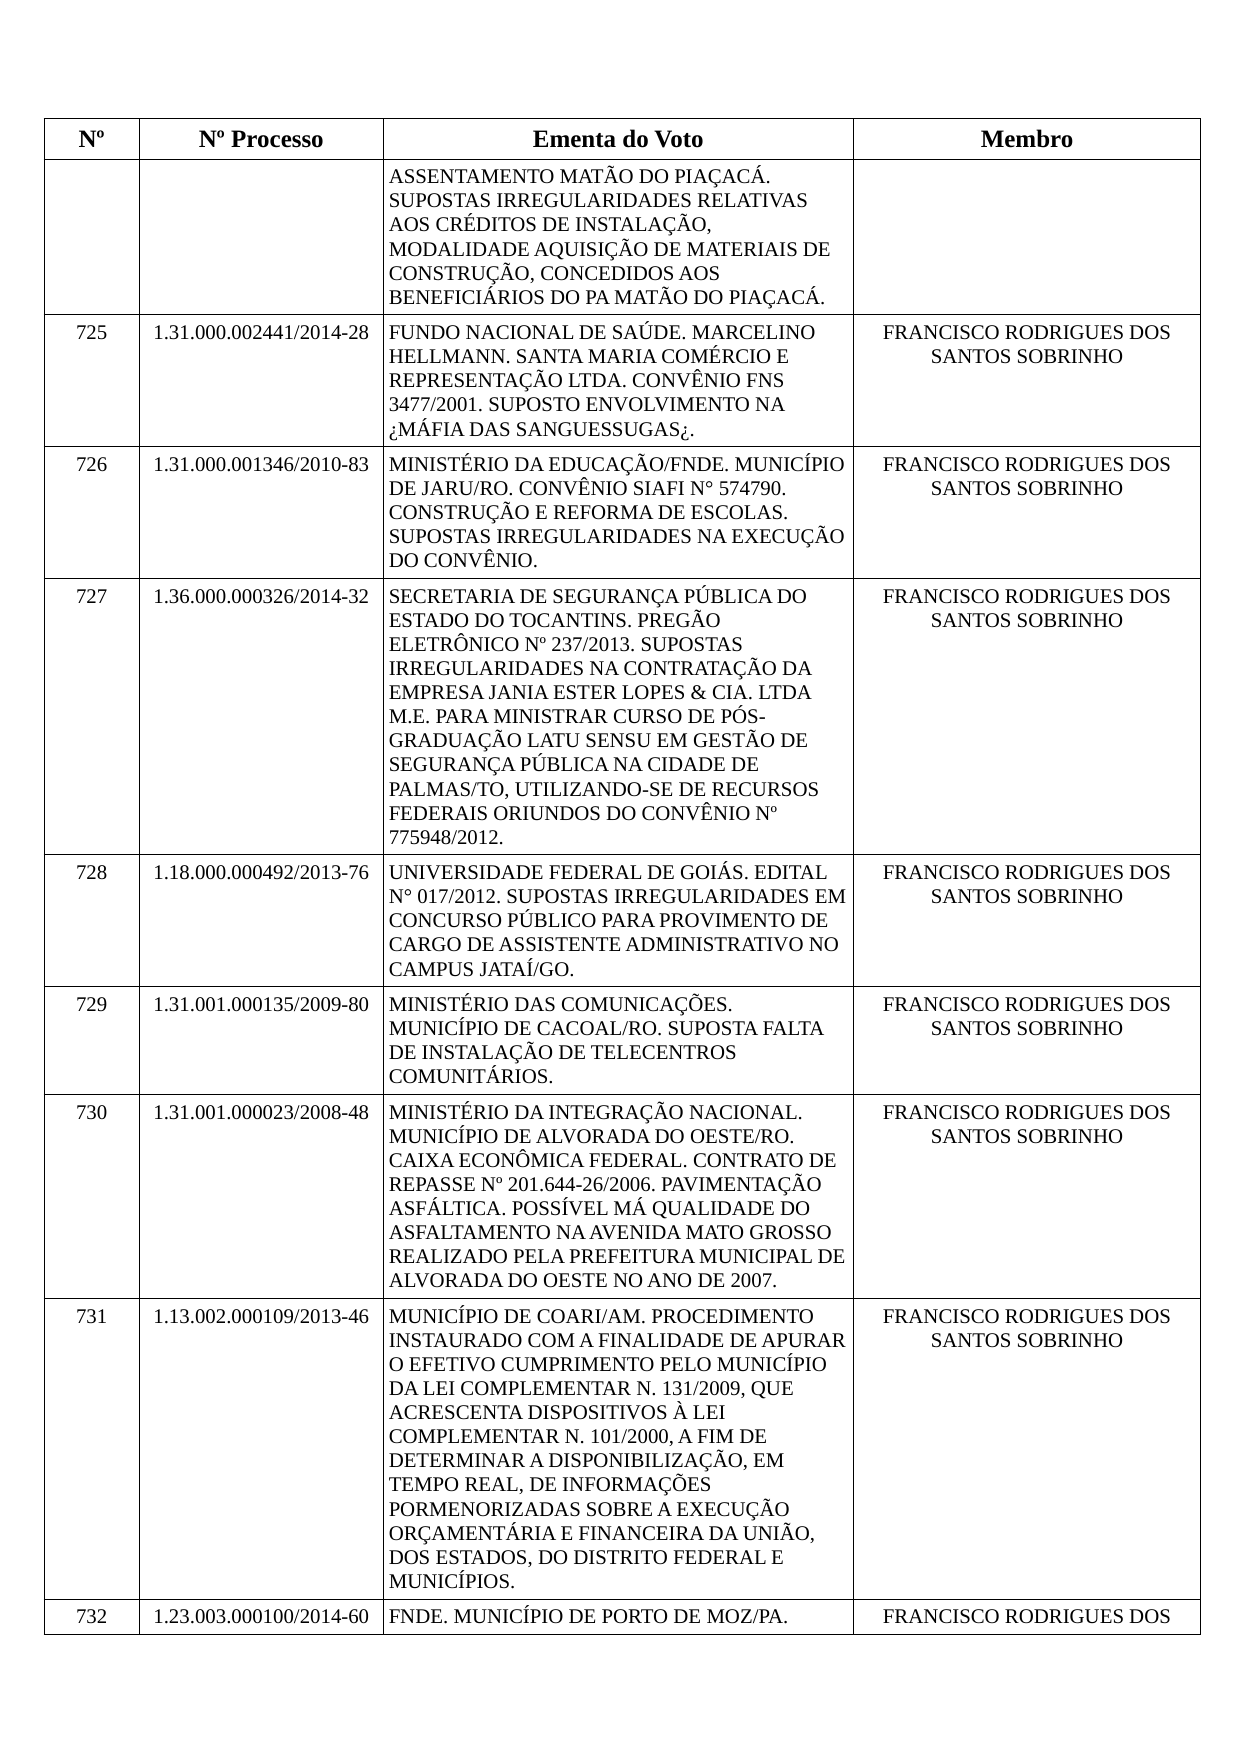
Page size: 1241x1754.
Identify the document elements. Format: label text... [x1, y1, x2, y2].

table_cell SECRETARIA DE SEGURANÇA PÚBLICA DO ESTADO DO TOCANTINS. PREGÃO ELETRÔNICO Nº 237/2013. SUPOSTAS IRREGULARIDADES NA CONTRATAÇÃO DA EMPRESA JANIA ESTER LOPES & CIA. LTDA M.E. PARA MINISTRAR CURSO DE PÓS-GRADUAÇÃO LATU SENSU EM GESTÃO DE SEGURANÇA PÚBLICA NA CIDADE DE PALMAS/TO, UTILIZANDO-SE DE RECURSOS FEDERAIS ORIUNDOS DO CONVÊNIO Nº 775948/2012. [384, 579, 853, 854]
table_cell MUNICÍPIO DE COARI/AM. PROCEDIMENTO INSTAURADO COM A FINALIDADE DE APURAR O EFETIVO CUMPRIMENTO PELO MUNICÍPIO DA LEI COMPLEMENTAR N. 131/2009, QUE ACRESCENTA DISPOSITIVOS À LEI COMPLEMENTAR N. 101/2000, A FIM DE DETERMINAR A DISPONIBILIZAÇÃO, EM TEMPO REAL, DE INFORMAÇÕES PORMENORIZADAS SOBRE A EXECUÇÃO ORÇAMENTÁRIA E FINANCEIRA DA UNIÃO, DOS ESTADOS, DO DISTRITO FEDERAL E MUNICÍPIOS. [384, 1299, 853, 1598]
table_header Ementa do Voto [384, 119, 853, 158]
table_cell ASSENTAMENTO MATÃO DO PIAÇACÁ. SUPOSTAS IRREGULARIDADES RELATIVAS AOS CRÉDITOS DE INSTALAÇÃO, MODALIDADE AQUISIÇÃO DE MATERIAIS DE CONSTRUÇÃO, CONCEDIDOS AOS BENEFICIÁRIOS DO PA MATÃO DO PIAÇACÁ. [384, 160, 853, 314]
table_cell 725 [45, 315, 139, 446]
table_cell 728 [45, 855, 139, 986]
table_cell MINISTÉRIO DA INTEGRAÇÃO NACIONAL. MUNICÍPIO DE ALVORADA DO OESTE/RO. CAIXA ECONÔMICA FEDERAL. CONTRATO DE REPASSE Nº 201.644-26/2006. PAVIMENTAÇÃO ASFÁLTICA. POSSÍVEL MÁ QUALIDADE DO ASFALTAMENTO NA AVENIDA MATO GROSSO REALIZADO PELA PREFEITURA MUNICIPAL DE ALVORADA DO OESTE NO ANO DE 2007. [384, 1095, 853, 1298]
table_cell FRANCISCO RODRIGUES DOS SANTOS SOBRINHO [854, 1299, 1200, 1598]
table_cell MINISTÉRIO DA EDUCAÇÃO/FNDE. MUNICÍPIO DE JARU/RO. CONVÊNIO SIAFI N° 574790. CONSTRUÇÃO E REFORMA DE ESCOLAS. SUPOSTAS IRREGULARIDADES NA EXECUÇÃO DO CONVÊNIO. [384, 447, 853, 578]
table_cell MINISTÉRIO DAS COMUNICAÇÕES. MUNICÍPIO DE CACOAL/RO. SUPOSTA FALTA DE INSTALAÇÃO DE TELECENTROS COMUNITÁRIOS. [384, 987, 853, 1094]
table_cell FRANCISCO RODRIGUES DOS SANTOS SOBRINHO [854, 579, 1200, 854]
table_cell [45, 160, 139, 314]
table_cell FRANCISCO RODRIGUES DOS SANTOS SOBRINHO [854, 1095, 1200, 1298]
table_cell FRANCISCO RODRIGUES DOS SANTOS SOBRINHO [854, 315, 1200, 446]
table_cell UNIVERSIDADE FEDERAL DE GOIÁS. EDITAL N° 017/2012. SUPOSTAS IRREGULARIDADES EM CONCURSO PÚBLICO PARA PROVIMENTO DE CARGO DE ASSISTENTE ADMINISTRATIVO NO CAMPUS JATAÍ/GO. [384, 855, 853, 986]
table_cell 1.36.000.000326/2014-32 [140, 579, 383, 854]
table_header Nº [45, 119, 139, 158]
table_cell 1.31.000.001346/2010-83 [140, 447, 383, 578]
table_header Membro [854, 119, 1200, 158]
table_cell 1.23.003.000100/2014-60 [140, 1600, 383, 1634]
table_header Nº Processo [140, 119, 383, 158]
table_cell 726 [45, 447, 139, 578]
table_cell FNDE. MUNICÍPIO DE PORTO DE MOZ/PA. [384, 1600, 853, 1634]
table_cell FRANCISCO RODRIGUES DOS SANTOS SOBRINHO [854, 447, 1200, 578]
table_cell [854, 160, 1200, 314]
table_cell 729 [45, 987, 139, 1094]
table_cell 1.31.001.000023/2008-48 [140, 1095, 383, 1298]
table_cell 732 [45, 1600, 139, 1634]
table_cell 730 [45, 1095, 139, 1298]
table_cell 1.31.000.002441/2014-28 [140, 315, 383, 446]
table_cell 1.31.001.000135/2009-80 [140, 987, 383, 1094]
table_cell FUNDO NACIONAL DE SAÚDE. MARCELINO HELLMANN. SANTA MARIA COMÉRCIO E REPRESENTAÇÃO LTDA. CONVÊNIO FNS 3477/2001. SUPOSTO ENVOLVIMENTO NA ¿MÁFIA DAS SANGUESSUGAS¿. [384, 315, 853, 446]
table_cell FRANCISCO RODRIGUES DOS SANTOS SOBRINHO [854, 987, 1200, 1094]
table_cell 1.13.002.000109/2013-46 [140, 1299, 383, 1598]
table_cell 727 [45, 579, 139, 854]
table_cell 731 [45, 1299, 139, 1598]
table_cell FRANCISCO RODRIGUES DOS [854, 1600, 1200, 1634]
table_cell [140, 160, 383, 314]
table_cell FRANCISCO RODRIGUES DOS SANTOS SOBRINHO [854, 855, 1200, 986]
table_cell 1.18.000.000492/2013-76 [140, 855, 383, 986]
